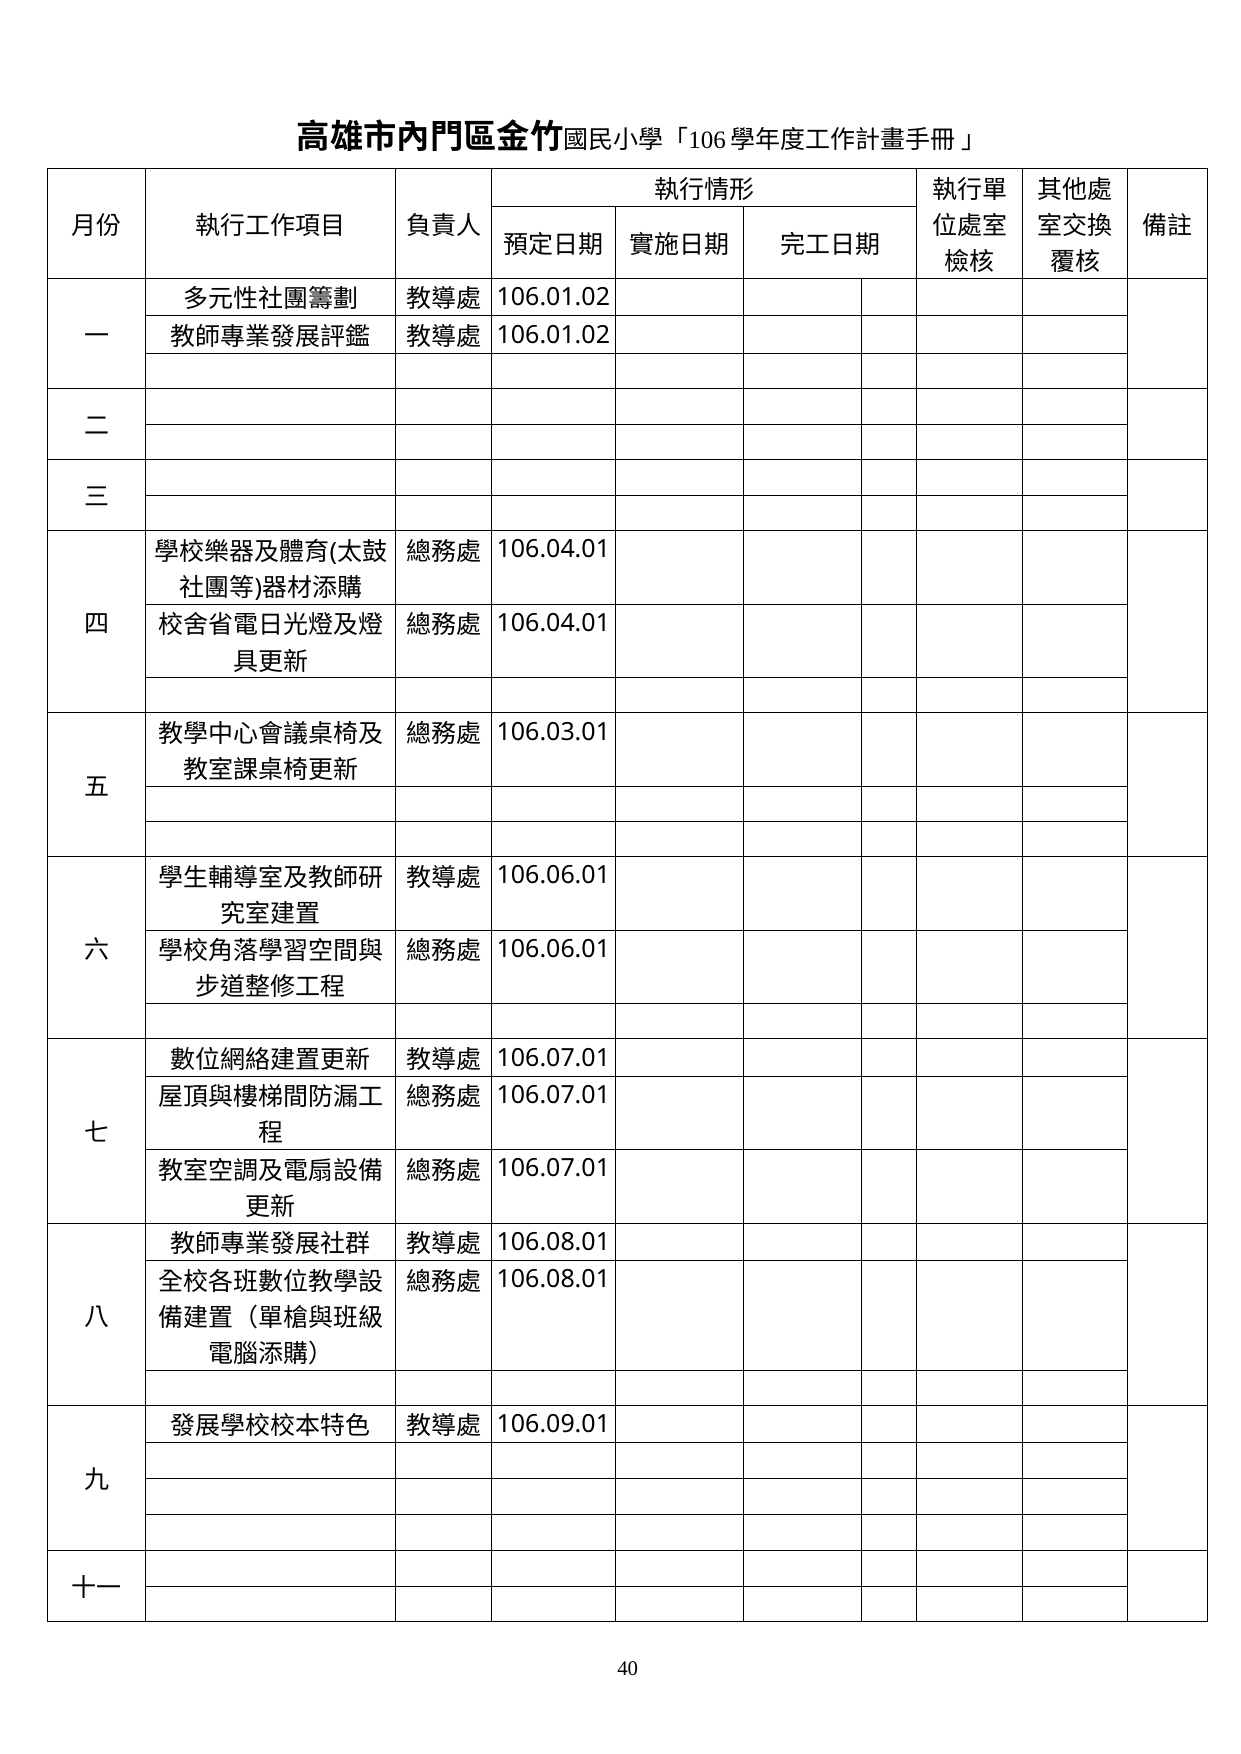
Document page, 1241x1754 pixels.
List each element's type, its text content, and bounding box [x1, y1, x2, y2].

table_cell [146, 822, 395, 856]
table_cell [396, 389, 491, 424]
table_cell [146, 787, 395, 821]
table_cell [616, 1039, 743, 1076]
table_cell 教室空調及電扇設備更新 [146, 1150, 395, 1223]
table_cell [862, 1551, 916, 1586]
table_cell [862, 1587, 916, 1621]
table_cell [862, 787, 916, 821]
table_cell 一 [48, 279, 145, 388]
table_cell [1023, 496, 1127, 530]
table_cell [744, 605, 861, 677]
table_header 執行工作項目 [146, 169, 395, 278]
table_cell 校舍省電日光燈及燈具更新 [146, 605, 395, 677]
table_cell [1023, 931, 1127, 1003]
table_cell [862, 605, 916, 677]
table_cell 屋頂與樓梯間防漏工程 [146, 1077, 395, 1149]
table_cell 106.06.01 [492, 857, 615, 929]
table_cell [396, 1551, 491, 1586]
table_cell [492, 389, 615, 424]
table_cell [1023, 1077, 1127, 1149]
table_cell [744, 1371, 861, 1405]
table_cell [1023, 1150, 1127, 1223]
table_cell 教導處 [396, 1406, 491, 1442]
table_cell [146, 354, 395, 388]
table_cell [744, 531, 861, 604]
table_cell [744, 1261, 861, 1370]
table_cell [492, 1443, 615, 1478]
table_cell [917, 354, 1022, 388]
table_cell [146, 1004, 395, 1038]
table_cell [917, 857, 1022, 929]
table_cell [744, 316, 861, 352]
table_cell [616, 1004, 743, 1038]
table_cell [862, 713, 916, 786]
table_cell [492, 460, 615, 495]
table_cell [744, 1004, 861, 1038]
table_cell [1023, 1371, 1127, 1405]
table_cell [146, 425, 395, 459]
table_cell [862, 425, 916, 459]
table_cell [146, 389, 395, 424]
table_cell [917, 1077, 1022, 1149]
table_cell [616, 425, 743, 459]
table_cell [616, 389, 743, 424]
table_cell [616, 605, 743, 677]
table_cell [492, 496, 615, 530]
table_cell [862, 1261, 916, 1370]
table_cell [1023, 1479, 1127, 1514]
table_header 月份 [48, 169, 145, 278]
table_cell [917, 1479, 1022, 1514]
table_cell [1023, 1224, 1127, 1260]
table_cell 七 [48, 1039, 145, 1223]
table_cell [917, 1371, 1022, 1405]
table_cell [1023, 822, 1127, 856]
table_cell [492, 1004, 615, 1038]
table_cell [396, 1587, 491, 1621]
table_cell [396, 1515, 491, 1549]
table_cell 106.06.01 [492, 931, 615, 1003]
table_cell [146, 460, 395, 495]
table_cell [1128, 713, 1207, 856]
table_cell [862, 496, 916, 530]
table_cell 總務處 [396, 531, 491, 604]
table_cell [862, 1150, 916, 1223]
table_cell [862, 1004, 916, 1038]
table_cell [917, 1224, 1022, 1260]
table_cell [862, 354, 916, 388]
table_cell [862, 1039, 916, 1076]
table_cell 106.08.01 [492, 1261, 615, 1370]
table_cell 數位網絡建置更新 [146, 1039, 395, 1076]
table_cell 106.01.02 [492, 316, 615, 352]
table_cell [917, 1406, 1022, 1442]
table_cell [862, 316, 916, 352]
table_cell [1023, 1004, 1127, 1038]
table_header 其他處室交換覆核 [1023, 169, 1127, 278]
table_cell [146, 1371, 395, 1405]
table_cell [616, 460, 743, 495]
table_cell [917, 316, 1022, 352]
table_header 備註 [1128, 169, 1207, 278]
table_cell [862, 1515, 916, 1549]
table_cell [917, 389, 1022, 424]
table_cell 二 [48, 389, 145, 459]
table_cell [616, 857, 743, 929]
table_cell [917, 678, 1022, 712]
table_cell 教導處 [396, 1039, 491, 1076]
table_cell [1023, 1039, 1127, 1076]
table_cell 教導處 [396, 857, 491, 929]
table_cell 四 [48, 531, 145, 712]
table_cell [146, 1551, 395, 1586]
table_cell [146, 1587, 395, 1621]
table_cell [744, 1039, 861, 1076]
table_cell 完工日期 [744, 207, 916, 278]
table_cell 六 [48, 857, 145, 1038]
table_cell [616, 1551, 743, 1586]
table_cell [616, 496, 743, 530]
table_cell [744, 787, 861, 821]
table_cell 學校樂器及體育(太鼓社團等)器材添購 [146, 531, 395, 604]
table_cell [396, 1479, 491, 1514]
table_cell [616, 678, 743, 712]
text 高雄市內門區金竹國民小學「106學年度工作計畫手冊 」 [118, 118, 1164, 156]
table_cell [616, 354, 743, 388]
table_cell [396, 460, 491, 495]
table_cell 106.03.01 [492, 713, 615, 786]
table_cell [1023, 354, 1127, 388]
table_cell [616, 1443, 743, 1478]
table_cell [396, 678, 491, 712]
table_cell [917, 713, 1022, 786]
table_cell [862, 279, 916, 315]
table_cell [616, 931, 743, 1003]
table_cell [1023, 460, 1127, 495]
table_cell [1023, 713, 1127, 786]
table_cell [917, 460, 1022, 495]
table_cell [616, 1371, 743, 1405]
table_cell [616, 531, 743, 604]
table_cell [396, 425, 491, 459]
table_cell [492, 678, 615, 712]
table_cell [744, 1077, 861, 1149]
table_cell [917, 931, 1022, 1003]
table_cell [1023, 1515, 1127, 1549]
table_cell [1128, 1551, 1207, 1621]
table_cell [744, 1551, 861, 1586]
table_cell [744, 496, 861, 530]
table_cell [1023, 787, 1127, 821]
table_cell [862, 1443, 916, 1478]
table_cell 教導處 [396, 279, 491, 315]
table_cell [862, 822, 916, 856]
table_cell 總務處 [396, 713, 491, 786]
table_cell [1023, 389, 1127, 424]
table_cell [396, 1371, 491, 1405]
table_cell [146, 1515, 395, 1549]
table_cell [616, 279, 743, 315]
table_cell [744, 1587, 861, 1621]
table_cell 發展學校校本特色 [146, 1406, 395, 1442]
table_cell [396, 1004, 491, 1038]
table_cell [862, 1224, 916, 1260]
table_cell [1128, 1224, 1207, 1405]
table_cell [917, 787, 1022, 821]
table_cell [744, 713, 861, 786]
table_cell 總務處 [396, 1077, 491, 1149]
table_cell [1023, 1443, 1127, 1478]
table_cell [492, 1551, 615, 1586]
table_cell [917, 1587, 1022, 1621]
table_cell 教學中心會議桌椅及教室課桌椅更新 [146, 713, 395, 786]
table_cell [1128, 1406, 1207, 1549]
table_cell [917, 822, 1022, 856]
table_cell 106.07.01 [492, 1150, 615, 1223]
table_cell 三 [48, 460, 145, 530]
table_cell [744, 1150, 861, 1223]
table_cell [744, 354, 861, 388]
table_cell 總務處 [396, 931, 491, 1003]
table_cell [616, 1587, 743, 1621]
table_cell [917, 1150, 1022, 1223]
table_cell [744, 279, 861, 315]
table_cell 教導處 [396, 316, 491, 352]
table_cell 全校各班數位教學設備建置（單槍與班級電腦添購） [146, 1261, 395, 1370]
table_cell [862, 678, 916, 712]
table_cell [744, 1443, 861, 1478]
table_cell [744, 1515, 861, 1549]
table_cell [616, 713, 743, 786]
table_cell [744, 678, 861, 712]
table_cell [492, 1587, 615, 1621]
table_cell 106.08.01 [492, 1224, 615, 1260]
table_cell [616, 1479, 743, 1514]
table_cell 106.04.01 [492, 605, 615, 677]
table_cell [1023, 531, 1127, 604]
table_cell [917, 1261, 1022, 1370]
table_header 執行情形 [492, 169, 916, 206]
table_cell [1128, 389, 1207, 459]
table_cell [917, 1039, 1022, 1076]
table_cell 總務處 [396, 1150, 491, 1223]
table_cell [862, 1077, 916, 1149]
table_cell [862, 1406, 916, 1442]
table_cell [862, 1479, 916, 1514]
table_cell [744, 857, 861, 929]
table_cell [917, 1443, 1022, 1478]
table_cell 五 [48, 713, 145, 856]
table_cell [917, 531, 1022, 604]
table_cell [146, 496, 395, 530]
table_cell 106.07.01 [492, 1077, 615, 1149]
table_cell [862, 1371, 916, 1405]
table_cell [616, 822, 743, 856]
table_cell [1023, 678, 1127, 712]
table_cell [1023, 605, 1127, 677]
table_cell 實施日期 [616, 207, 743, 278]
table_cell [744, 1479, 861, 1514]
table_cell [917, 1551, 1022, 1586]
table_cell [744, 389, 861, 424]
table_cell [917, 425, 1022, 459]
table_cell 學校角落學習空間與步道整修工程 [146, 931, 395, 1003]
table_cell [492, 1515, 615, 1549]
table_cell [396, 822, 491, 856]
table_cell 教師專業發展社群 [146, 1224, 395, 1260]
table_cell [1023, 279, 1127, 315]
table_cell 教導處 [396, 1224, 491, 1260]
table_cell 多元性社團籌劃 [146, 279, 395, 315]
table_cell [616, 1406, 743, 1442]
table_cell 八 [48, 1224, 145, 1405]
table_cell [1023, 1587, 1127, 1621]
table_cell [616, 1515, 743, 1549]
table_cell 學生輔導室及教師研究室建置 [146, 857, 395, 929]
table_cell 教師專業發展評鑑 [146, 316, 395, 352]
table_cell [1128, 460, 1207, 530]
table_cell 總務處 [396, 1261, 491, 1370]
table_cell 十一 [48, 1551, 145, 1621]
table_cell 106.09.01 [492, 1406, 615, 1442]
table_cell [744, 425, 861, 459]
table_header 執行單位處室檢核 [917, 169, 1022, 278]
table_cell [917, 605, 1022, 677]
table_cell [616, 787, 743, 821]
table_cell [1023, 1406, 1127, 1442]
table_cell [492, 1479, 615, 1514]
table_cell [1023, 857, 1127, 929]
table_cell [146, 1479, 395, 1514]
table_cell [396, 787, 491, 821]
table_cell [616, 1261, 743, 1370]
table_cell [862, 531, 916, 604]
table_cell [917, 1004, 1022, 1038]
table_cell [744, 931, 861, 1003]
table_cell [1023, 425, 1127, 459]
table_cell [1023, 1261, 1127, 1370]
table_cell [396, 1443, 491, 1478]
table_cell 106.01.02 [492, 279, 615, 315]
table_cell [616, 1077, 743, 1149]
table_cell [744, 822, 861, 856]
table_cell [1128, 531, 1207, 712]
table_cell [744, 460, 861, 495]
table_cell 九 [48, 1406, 145, 1549]
table_cell 預定日期 [492, 207, 615, 278]
table_cell [917, 496, 1022, 530]
table_cell [1128, 857, 1207, 1038]
table_cell [492, 822, 615, 856]
table_cell [1023, 316, 1127, 352]
table_cell [616, 1150, 743, 1223]
table_cell [862, 389, 916, 424]
table_cell [917, 279, 1022, 315]
table_cell [744, 1406, 861, 1442]
table_cell [396, 354, 491, 388]
table_cell [396, 496, 491, 530]
table_cell 106.07.01 [492, 1039, 615, 1076]
table_cell [492, 1371, 615, 1405]
table_cell [492, 425, 615, 459]
table_cell [744, 1224, 861, 1260]
table_cell [1128, 1039, 1207, 1223]
table_cell 總務處 [396, 605, 491, 677]
table_cell [492, 787, 615, 821]
table_cell [146, 678, 395, 712]
table_cell [1023, 1551, 1127, 1586]
table_cell [862, 857, 916, 929]
table_cell [492, 354, 615, 388]
table_cell [917, 1515, 1022, 1549]
table_cell 106.04.01 [492, 531, 615, 604]
table_header 負責人 [396, 169, 491, 278]
table_cell [1128, 279, 1207, 388]
table_cell [146, 1443, 395, 1478]
table_cell [616, 316, 743, 352]
table_cell [616, 1224, 743, 1260]
table_cell [862, 931, 916, 1003]
table_cell [862, 460, 916, 495]
